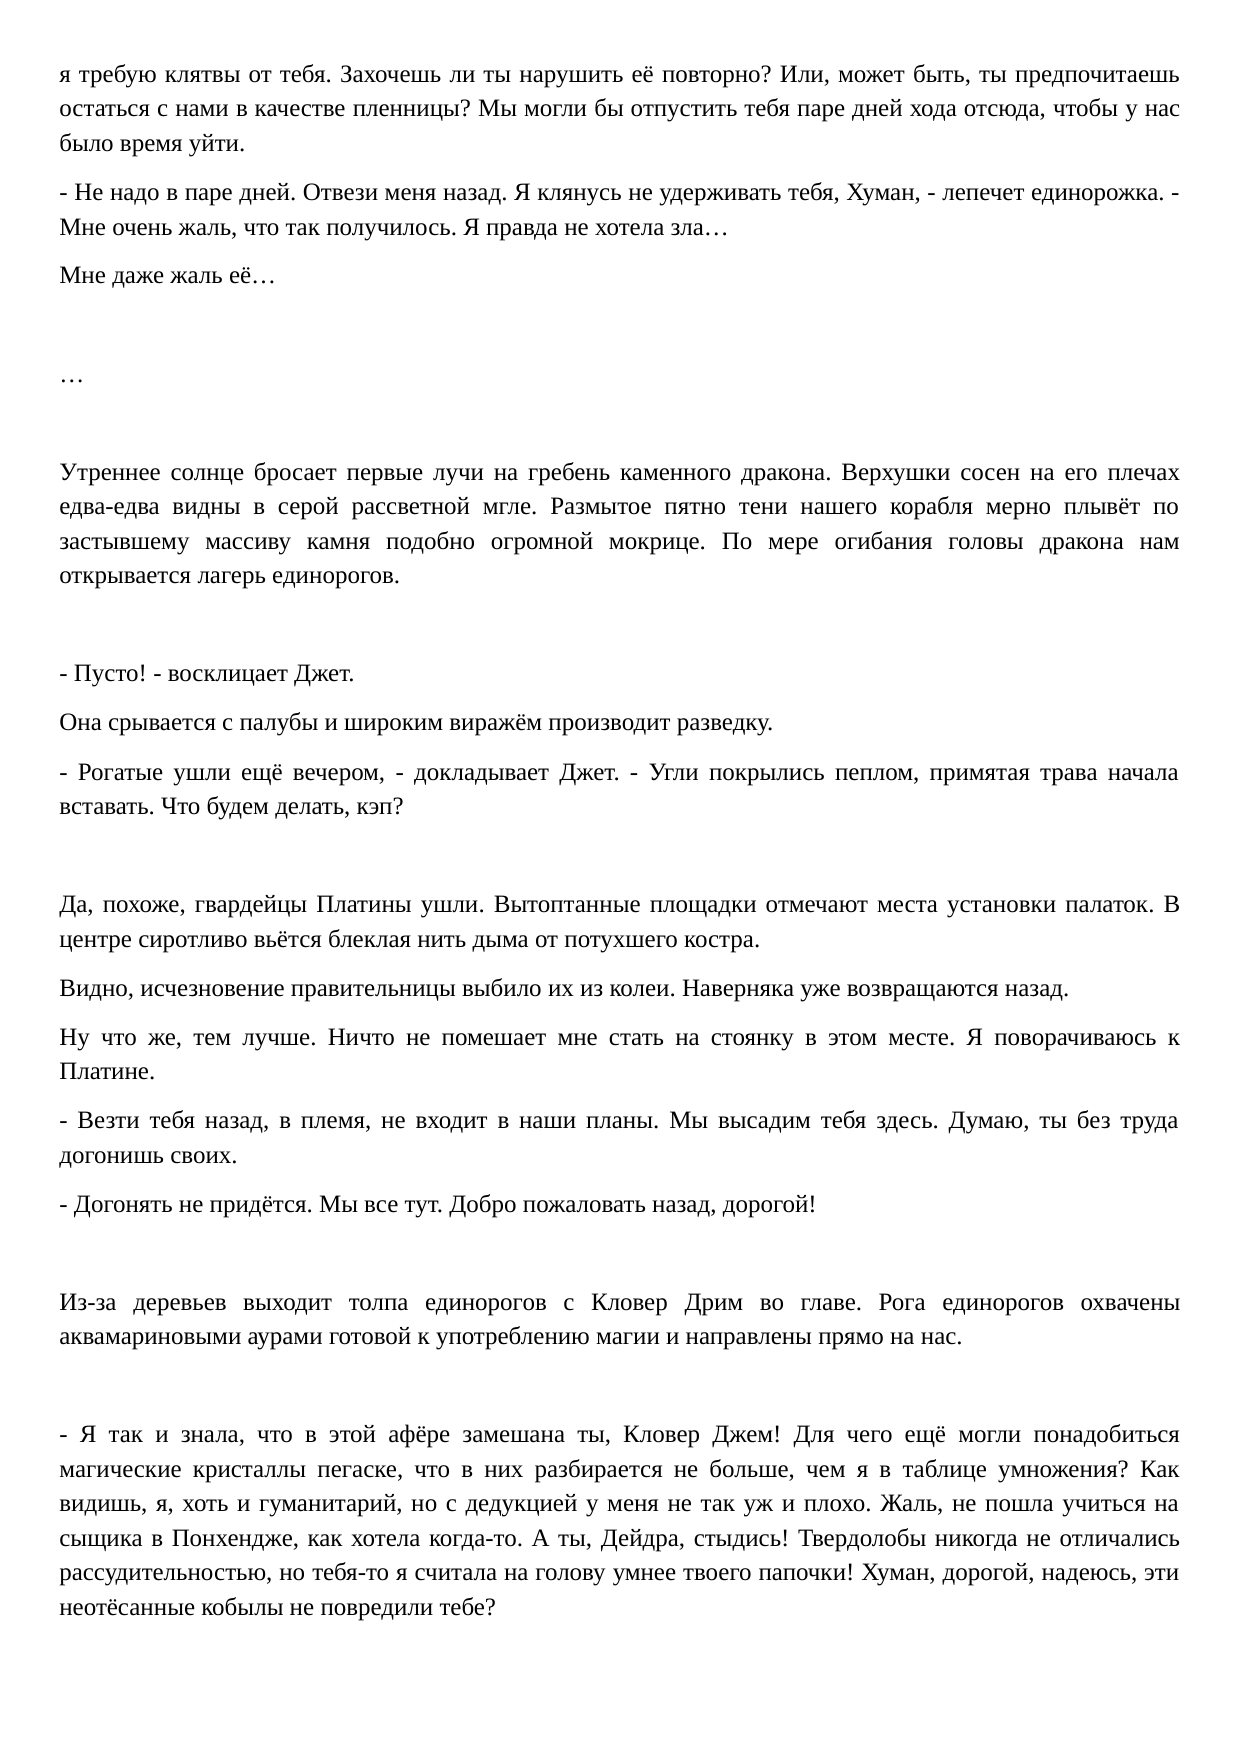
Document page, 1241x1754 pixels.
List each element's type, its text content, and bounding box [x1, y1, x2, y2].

text - Пусто! - восклицает Джет. [59, 658, 1181, 687]
text - Догонять не придётся. Мы все тут. Добро пожаловать назад, дорогой! [59, 1189, 1181, 1218]
text … [59, 359, 1181, 387]
text - Рогатые ушли ещё вечером, - докладывает Джет. - Угли покрылись пеплом, примятая трава начала вставать. Что будем делать, кэп? [59, 757, 1181, 820]
text Утреннее солнце бросает первые лучи на гребень каменного дракона. Верхушки сосен на его плечах едва-едва видны в серой рассветной мгле. Размытое пятно тени нашего корабля мерно плывёт по застывшему массиву камня подобно огромной мокрице. По мере огибания головы дракона нам открывается лагерь единорогов. [59, 457, 1181, 589]
text Ну что же, тем лучше. Ничто не помешает мне стать на стоянку в этом месте. Я поворачиваюсь к Платине. [59, 1022, 1181, 1085]
text - Я так и знала, что в этой афёре замешана ты, Кловер Джем! Для чего ещё могли понадобиться магические кристаллы пегаске, что в них разбирается не больше, чем я в таблице умножения? Как видишь, я, хоть и гуманитарий, но с дедукцией у меня не так уж и плохо. Жаль, не пошла учиться на сыщика в Понхендже, как хотела когда-то. А ты, Дейдра, стыдись! Твердолобы никогда не отличались рассудительностью, но тебя-то я считала на голову умнее твоего папочки! Хуман, дорогой, надеюсь, эти неотёсанные кобылы не повредили тебе? [59, 1419, 1181, 1621]
text Она срывается с палубы и широким виражём производит разведку. [59, 707, 1181, 736]
text Из-за деревьев выходит толпа единорогов с Кловер Дрим во главе. Рога единорогов охвачены аквамариновыми аурами готовой к употреблению магии и направлены прямо на нас. [59, 1287, 1181, 1350]
text - Везти тебя назад, в племя, не входит в наши планы. Мы высадим тебя здесь. Думаю, ты без труда догонишь своих. [59, 1105, 1181, 1168]
text я требую клятвы от тебя. Захочешь ли ты нарушить её повторно? Или, может быть, ты предпочитаешь остаться с нами в качестве пленницы? Мы могли бы отпустить тебя паре дней хода отсюда, чтобы у нас было время уйти. [59, 59, 1181, 157]
text Видно, исчезновение правительницы выбило их из колеи. Наверняка уже возвращаются назад. [59, 973, 1181, 1001]
text - Не надо в паре дней. Отвези меня назад. Я клянусь не удерживать тебя, Хуман, - лепечет единорожка. - Мне очень жаль, что так получилось. Я правда не хотела зла… [59, 177, 1181, 240]
text Мне даже жаль её… [59, 261, 1181, 289]
text Да, похоже, гвардейцы Платины ушли. Вытоптанные площадки отмечают места установки палаток. В центре сиротливо вьётся блеклая нить дыма от потухшего костра. [59, 889, 1181, 952]
